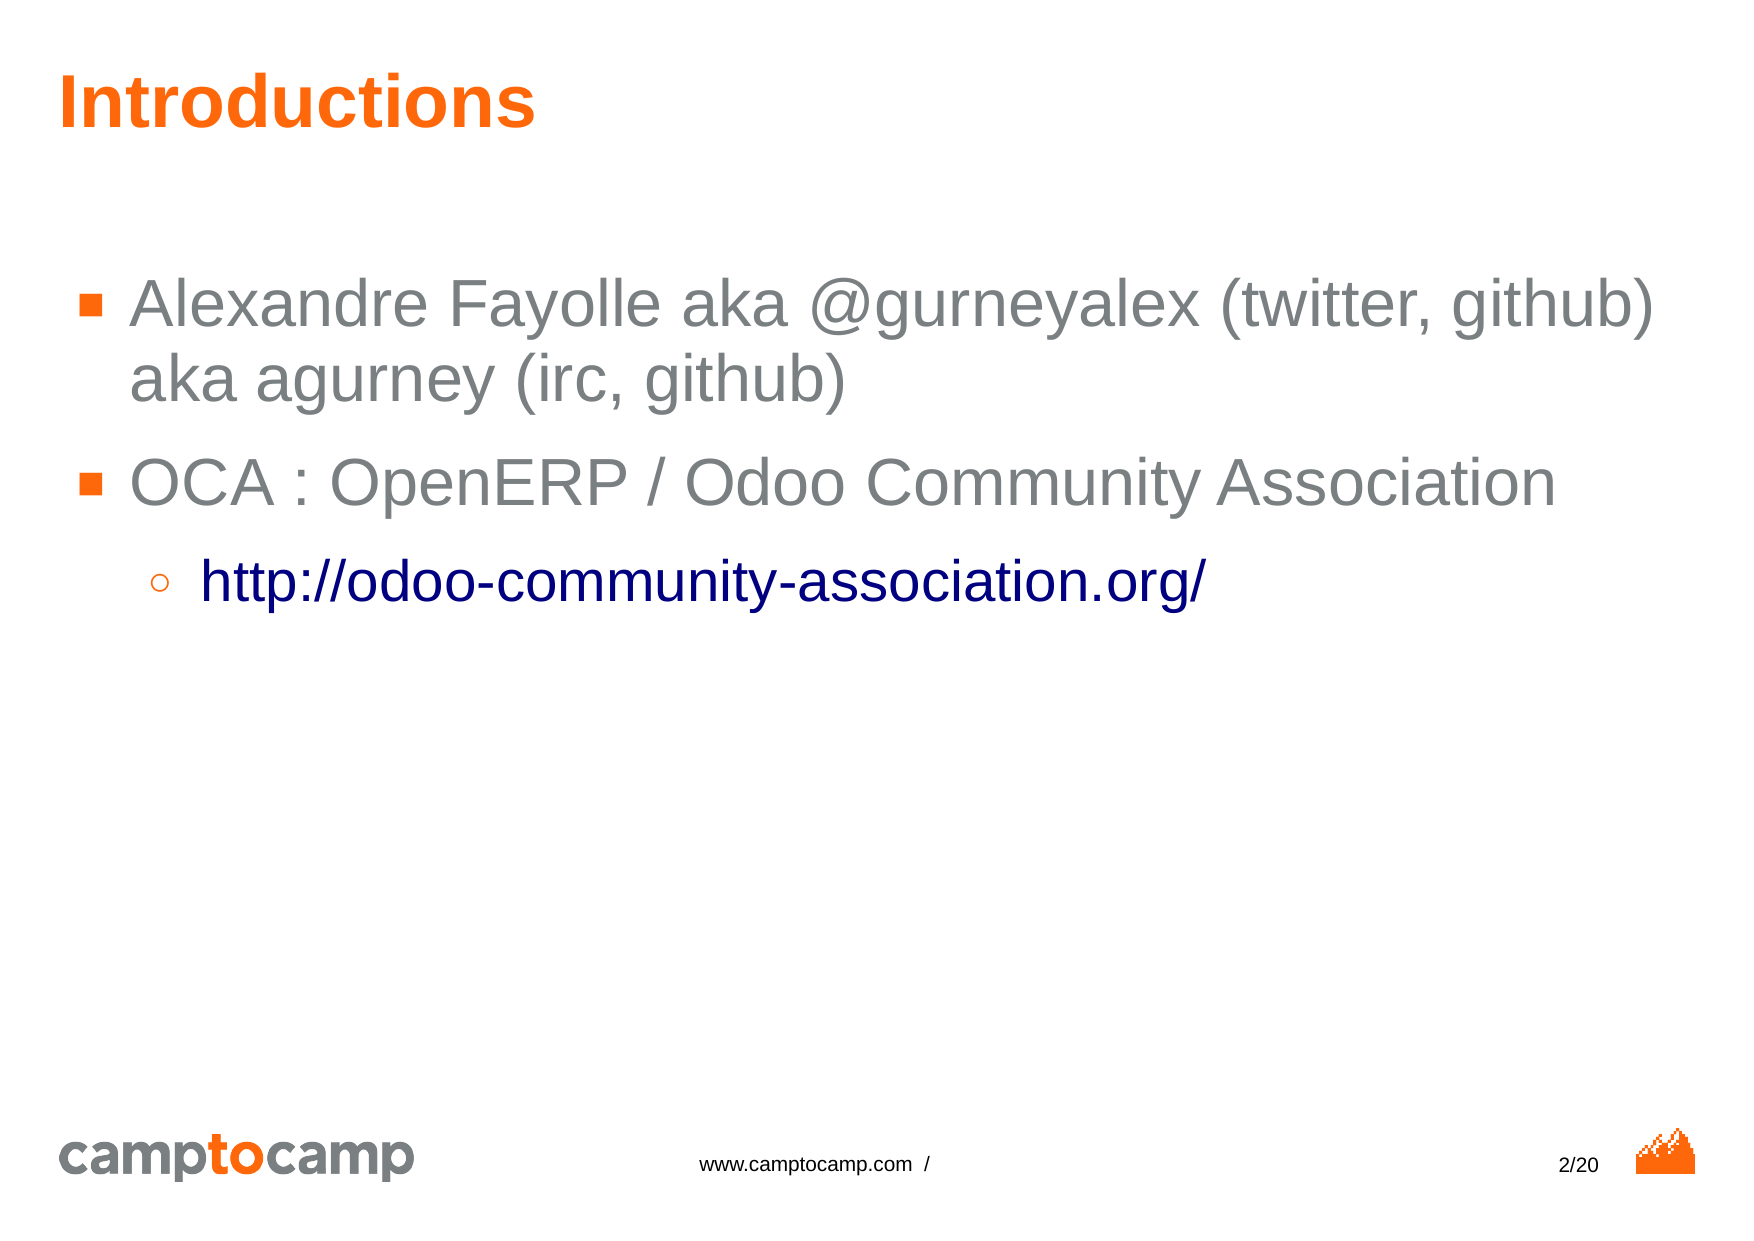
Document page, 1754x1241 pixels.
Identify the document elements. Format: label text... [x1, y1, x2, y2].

picture [59, 1134, 414, 1182]
list Alexandre Fayolle aka @gurneyalex (twitter, github) aka agurney (irc, github) OCA : OpenERP / Odoo Community Association http://odoo-community-association.org/ [59, 265, 1696, 917]
title Introductions [59, 59, 1695, 247]
picture [1636, 1128, 1695, 1174]
